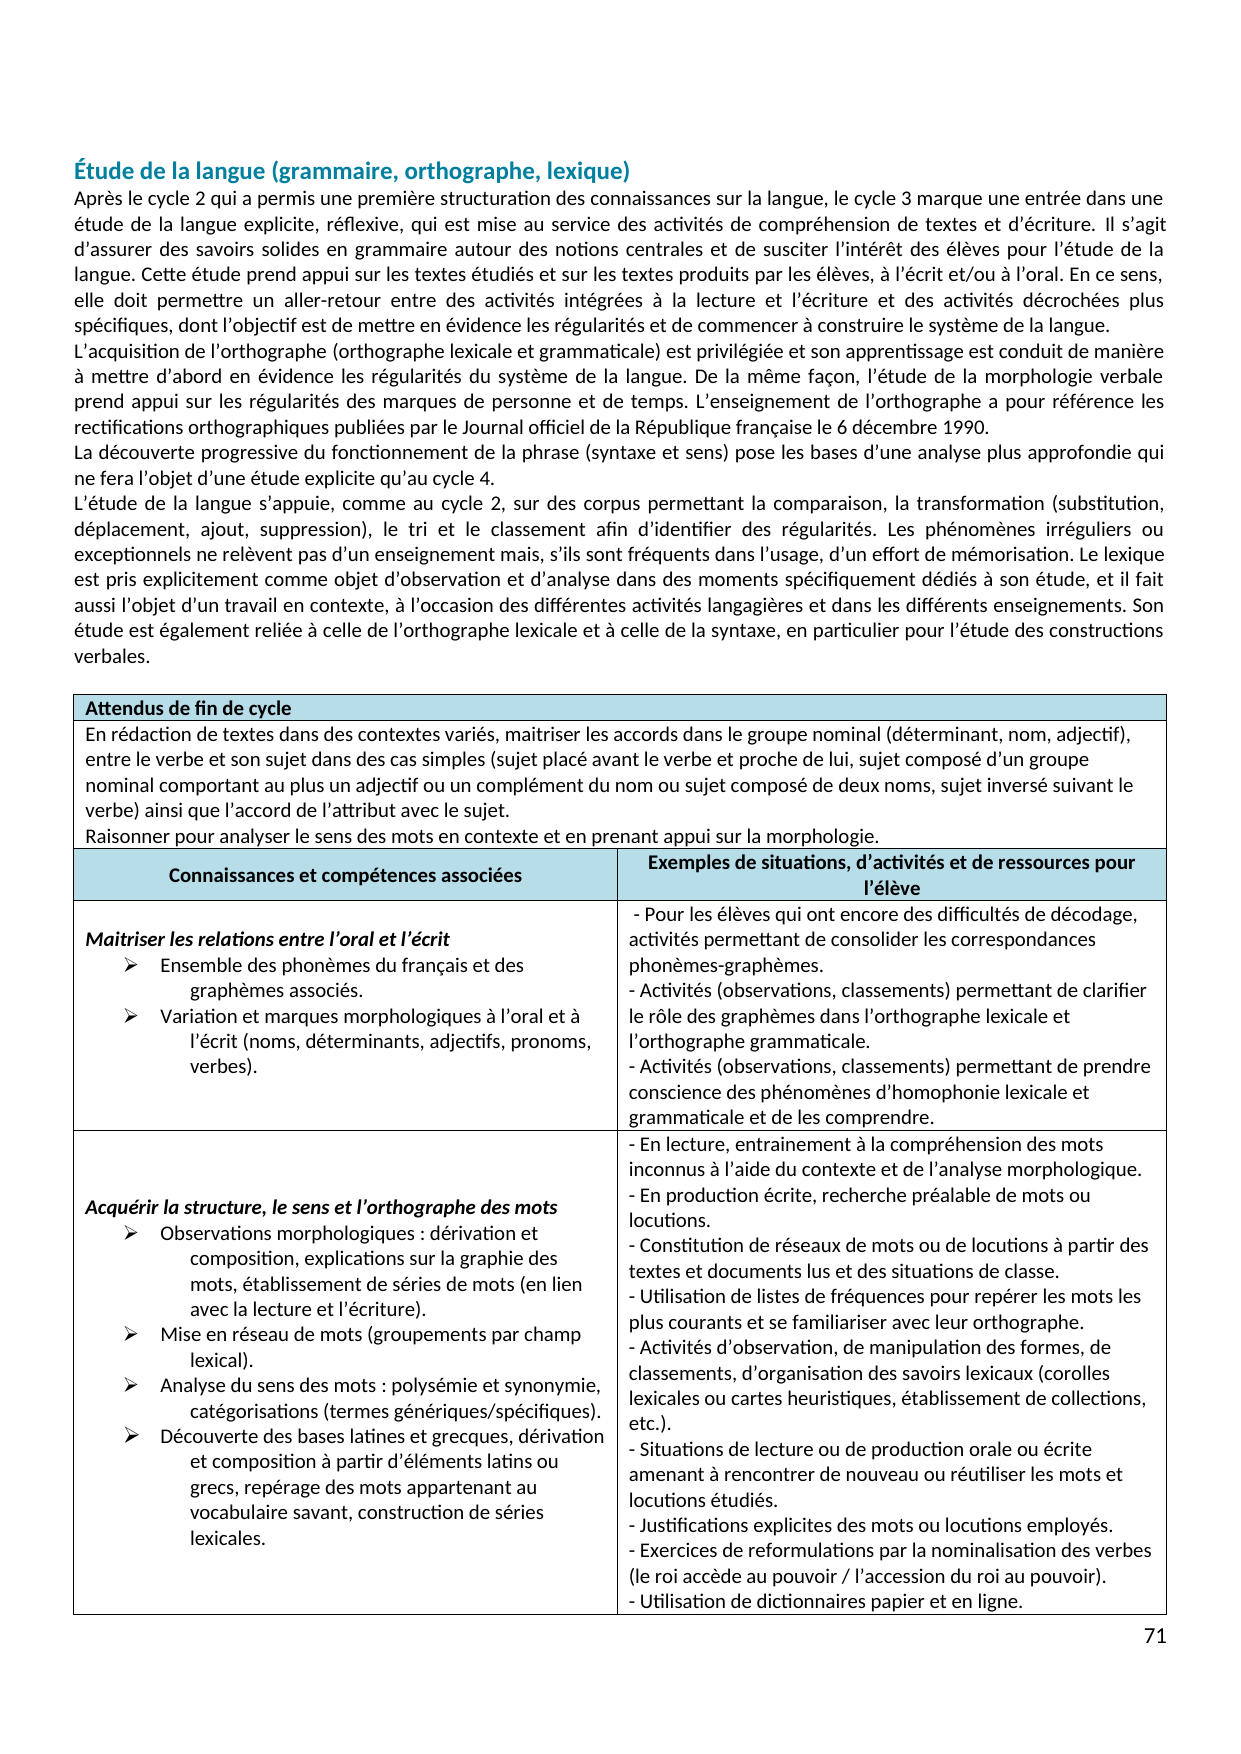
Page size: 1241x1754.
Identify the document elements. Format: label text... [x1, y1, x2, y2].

table_cell En rédaction de textes dans des contextes variés, maitriser les accords dans le groupe nominal (déterminant, nom, adjectif), entre le verbe et son sujet dans des cas simples (sujet placé avant le verbe et proche de lui, sujet composé d’un groupe nominal comportant au plus un adjectif ou un complément du nom ou sujet composé de deux noms, sujet inversé suivant le verbe) ainsi que l’accord de l’attribut avec le sujet. Raisonner pour analyser le sens des mots en contexte et en prenant appui sur la morphologie. [74, 721, 1166, 848]
table_header Attendus de fin de cycle [74, 695, 1166, 720]
text Après le cycle 2 qui a permis une première structuration des connaissances sur la langue, le cycle 3 marque une entrée dans une étude de la langue explicite, réflexive, qui est mise au service des activités de compréhension de textes et d’écriture. Il s’agit d’assurer des savoirs solides en grammaire autour des notions centrales et de susciter l’intérêt des élèves pour l’étude de la langue. Cette étude prend appui sur les textes étudiés et sur les textes produits par les élèves, à l’écrit et/ou à l’oral. En ce sens, elle doit permettre un aller-retour entre des activités intégrées à la lecture et l’écriture et des activités décrochées plus spécifiques, dont l’objectif est de mettre en évidence les régularités et de commencer à construire le système de la langue. [74, 185, 1167, 338]
text L’acquisition de l’orthographe (orthographe lexicale et grammaticale) est privilégiée et son apprentissage est conduit de manière à mettre d’abord en évidence les régularités du système de la langue. De la même façon, l’étude de la morphologie verbale prend appui sur les régularités des marques de personne et de temps. L’enseignement de l’orthographe a pour référence les rectifications orthographiques publiées par le Journal officiel de la République française le 6 décembre 1990. [74, 338, 1167, 439]
table_cell Acquérir la structure, le sens et l’orthographe des mots Observations morphologiques : dérivation et composition, explications sur la graphie des mots, établissement de séries de mots (en lien avec la lecture et l’écriture). Mise en réseau de mots (groupements par champ lexical). Analyse du sens des mots : polysémie et synonymie, catégorisations (termes génériques/spécifiques). Découverte des bases latines et grecques, dérivation et composition à partir d’éléments latins ou grecs, repérage des mots appartenant au vocabulaire savant, construction de séries lexicales. [74, 1131, 617, 1614]
table_cell - En lecture, entrainement à la compréhension des mots inconnus à l’aide du contexte et de l’analyse morphologique. - En production écrite, recherche préalable de mots ou locutions. - Constitution de réseaux de mots ou de locutions à partir des textes et documents lus et des situations de classe. - Utilisation de listes de fréquences pour repérer les mots les plus courants et se familiariser avec leur orthographe. - Activités d’observation, de manipulation des formes, de classements, d’organisation des savoirs lexicaux (corolles lexicales ou cartes heuristiques, établissement de collections, etc.). - Situations de lecture ou de production orale ou écrite amenant à rencontrer de nouveau ou réutiliser les mots et locutions étudiés. - Justifications explicites des mots ou locutions employés. - Exercices de reformulations par la nominalisation des verbes (le roi accède au pouvoir / l’accession du roi au pouvoir). - Utilisation de dictionnaires papier et en ligne. [618, 1131, 1166, 1614]
text Étude de la langue (grammaire, orthographe, lexique) [74, 155, 1167, 185]
table_cell Maitriser les relations entre l’oral et l’écrit Ensemble des phonèmes du français et des graphèmes associés. Variation et marques morphologiques à l’oral et à l’écrit (noms, déterminants, adjectifs, pronoms, verbes). [74, 901, 617, 1130]
text La découverte progressive du fonctionnement de la phrase (syntaxe et sens) pose les bases d’une analyse plus approfondie qui ne fera l’objet d’une étude explicite qu’au cycle 4. [74, 439, 1167, 490]
table_cell Connaissances et compétences associées [74, 849, 617, 900]
table_cell - Pour les élèves qui ont encore des difficultés de décodage, activités permettant de consolider les correspondances phonèmes-graphèmes. - Activités (observations, classements) permettant de clarifier le rôle des graphèmes dans l’orthographe lexicale et l’orthographe grammaticale. - Activités (observations, classements) permettant de prendre conscience des phénomènes d’homophonie lexicale et grammaticale et de les comprendre. [618, 901, 1166, 1130]
text L’étude de la langue s’appuie, comme au cycle 2, sur des corpus permettant la comparaison, la transformation (substitution, déplacement, ajout, suppression), le tri et le classement afin d’identifier des régularités. Les phénomènes irréguliers ou exceptionnels ne relèvent pas d’un enseignement mais, s’ils sont fréquents dans l’usage, d’un effort de mémorisation. Le lexique est pris explicitement comme objet d’observation et d’analyse dans des moments spécifiquement dédiés à son étude, et il fait aussi l’objet d’un travail en contexte, à l’occasion des différentes activités langagières et dans les différents enseignements. Son étude est également reliée à celle de l’orthographe lexicale et à celle de la syntaxe, en particulier pour l’étude des constructions verbales. [74, 490, 1167, 668]
table_cell Exemples de situations, d’activités et de ressources pour l’élève [618, 849, 1166, 900]
